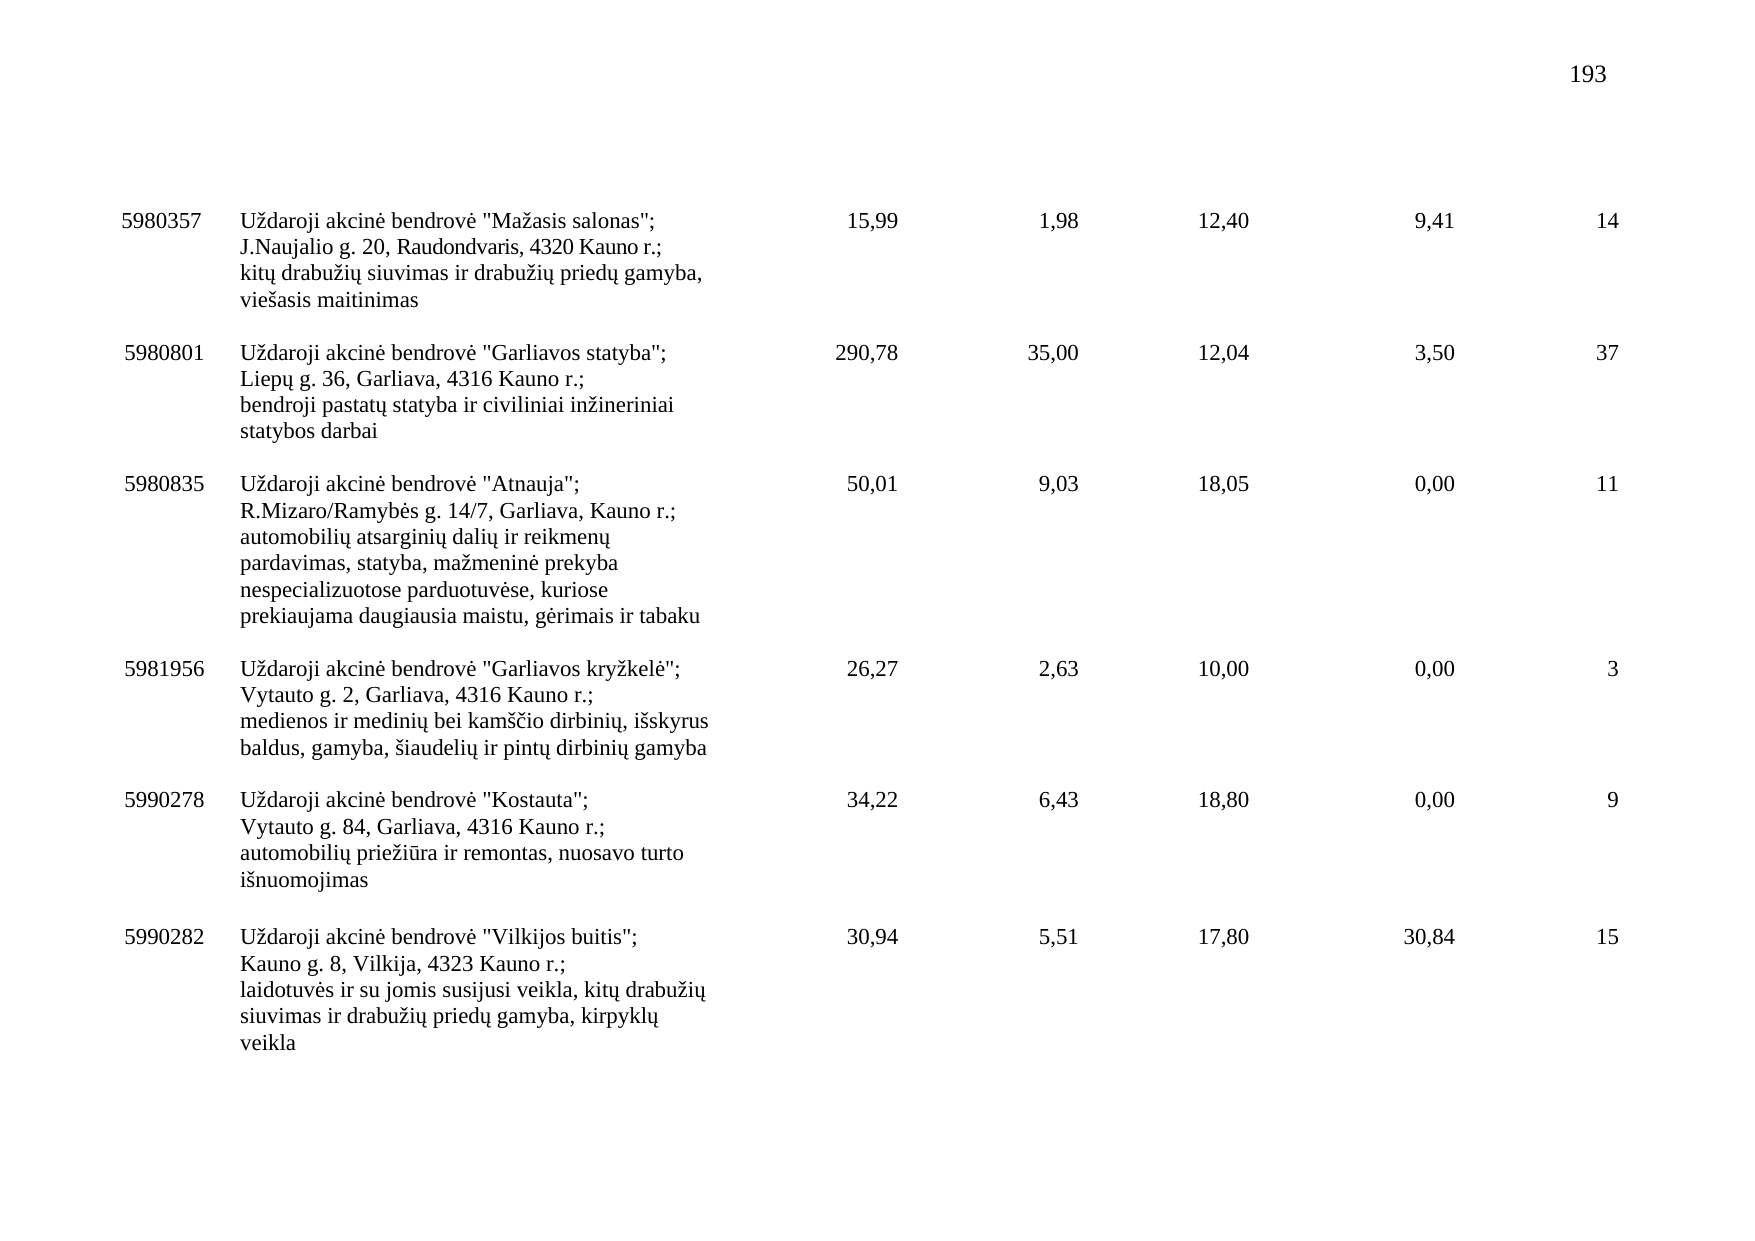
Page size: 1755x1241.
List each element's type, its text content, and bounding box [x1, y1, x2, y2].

table_cell 10,00 [1096, 655, 1266, 787]
table_cell 3,50 [1266, 339, 1472, 470]
table_cell 0,00 [1266, 470, 1472, 655]
table_cell 5990282 [100, 923, 229, 1081]
table_cell 3 [1472, 655, 1636, 787]
table_cell 26,27 [725, 655, 915, 787]
table_cell [100, 892, 229, 923]
table_cell 2,63 [915, 655, 1096, 787]
table_cell Uždaroji akcinė bendrovė "Kostauta"; Vytauto g. 84, Garliava, 4316 Kauno r.; automobilių priežiūra ir remontas, nuosavo turto išnuomojimas [229, 787, 725, 892]
table_cell 6,43 [915, 787, 1096, 892]
table_cell [1266, 892, 1472, 923]
table_cell Uždaroji akcinė bendrovė "Vilkijos buitis"; Kauno g. 8, Vilkija, 4323 Kauno r.; laidotuvės ir su jomis susijusi veikla, kitų drabužių siuvimas ir drabužių priedų gamyba, kirpyklų veikla [229, 923, 725, 1081]
table_cell 18,80 [1096, 787, 1266, 892]
table_cell 5980801 [100, 339, 229, 470]
table_cell 9,03 [915, 470, 1096, 655]
table_cell 30,94 [725, 923, 915, 1081]
table_cell 15,99 [725, 207, 915, 338]
table_cell 50,01 [725, 470, 915, 655]
table_cell 15 [1472, 923, 1636, 1081]
table_cell 11 [1472, 470, 1636, 655]
table_cell 12,04 [1096, 339, 1266, 470]
table_cell Uždaroji akcinė bendrovė "Atnauja"; R.Mizaro/Ramybės g. 14/7, Garliava, Kauno r.; automobilių atsarginių dalių ir reikmenų pardavimas, statyba, mažmeninė prekyba nespecializuotose parduotuvėse, kuriose prekiaujama daugiausia maistu, gėrimais ir tabaku [229, 470, 725, 655]
table_cell 14 [1472, 207, 1636, 338]
table_cell 5980835 [100, 470, 229, 655]
table_cell Uždaroji akcinė bendrovė "Mažasis salonas"; J.Naujalio g. 20, Raudondvaris, 4320 Kauno r.; kitų drabužių siuvimas ir drabužių priedų gamyba, viešasis maitinimas [229, 207, 725, 338]
table_cell 5,51 [915, 923, 1096, 1081]
table_cell 9 [1472, 787, 1636, 892]
table_cell [725, 892, 915, 923]
table_cell 5980357 [100, 207, 229, 338]
table_cell Uždaroji akcinė bendrovė "Garliavos kryžkelė"; Vytauto g. 2, Garliava, 4316 Kauno r.; medienos ir medinių bei kamščio dirbinių, išskyrus baldus, gamyba, šiaudelių ir pintų dirbinių gamyba [229, 655, 725, 787]
table_cell 37 [1472, 339, 1636, 470]
table_cell 0,00 [1266, 655, 1472, 787]
table_cell 5990278 [100, 787, 229, 892]
table_cell 5981956 [100, 655, 229, 787]
table_cell 18,05 [1096, 470, 1266, 655]
table_cell 17,80 [1096, 923, 1266, 1081]
table_cell 0,00 [1266, 787, 1472, 892]
table_cell 1,98 [915, 207, 1096, 338]
table_cell [915, 892, 1096, 923]
table_cell 12,40 [1096, 207, 1266, 338]
table_cell 30,84 [1266, 923, 1472, 1081]
table_cell [229, 892, 725, 923]
table_cell 9,41 [1266, 207, 1472, 338]
table_cell [1096, 892, 1266, 923]
table_cell [1472, 892, 1636, 923]
table_cell 34,22 [725, 787, 915, 892]
table_cell Uždaroji akcinė bendrovė "Garliavos statyba"; Liepų g. 36, Garliava, 4316 Kauno r.; bendroji pastatų statyba ir civiliniai inžineriniai statybos darbai [229, 339, 725, 470]
table_cell 35,00 [915, 339, 1096, 470]
table_cell 290,78 [725, 339, 915, 470]
